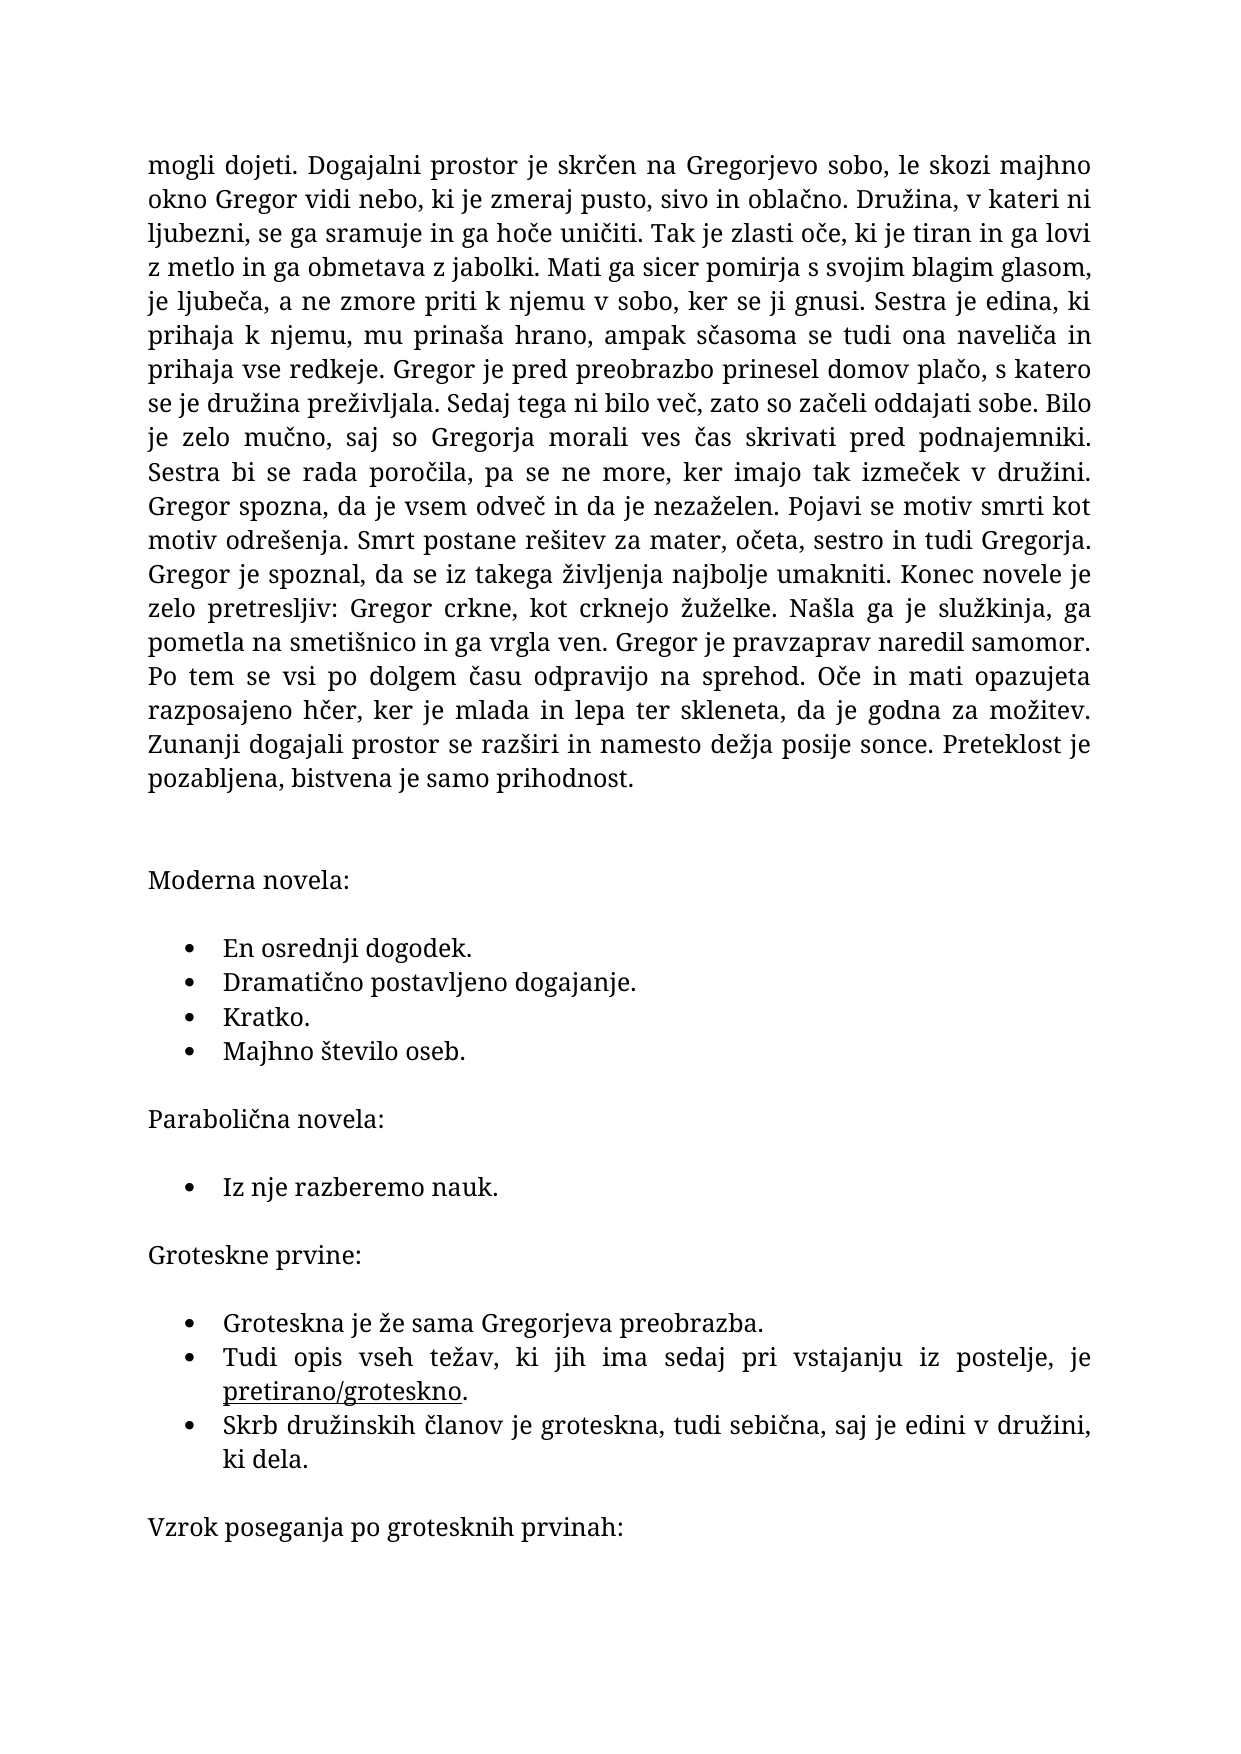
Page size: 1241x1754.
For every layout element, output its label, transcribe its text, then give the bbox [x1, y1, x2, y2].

list Kratko. [185, 999, 1093, 1033]
list En osrednji dogodek. [185, 931, 1093, 965]
text Vzrok poseganja po grotesknih prvinah: [148, 1510, 1093, 1544]
text mogli dojeti. Dogajalni prostor je skrčen na Gregorjevo sobo, le skozi majhno okno Gregor vidi nebo, ki je zmeraj pusto, sivo in oblačno. Družina, v kateri ni ljubezni, se ga sramuje in ga hoče uničiti. Tak je zlasti oče, ki je tiran in ga lovi z metlo in ga obmetava z jabolki. Mati ga sicer pomirja s svojim blagim glasom, je ljubeča, a ne zmore priti k njemu v sobo, ker se ji gnusi. Sestra je edina, ki prihaja k njemu, mu prinaša hrano, ampak sčasoma se tudi ona naveliča in prihaja vse redkeje. Gregor je pred preobrazbo prinesel domov plačo, s katero se je družina preživljala. Sedaj tega ni bilo več, zato so začeli oddajati sobe. Bilo je zelo mučno, saj so Gregorja morali ves čas skrivati pred podnajemniki. Sestra bi se rada poročila, pa se ne more, ker imajo tak izmeček v družini. Gregor spozna, da je vsem odveč in da je nezaželen. Pojavi se motiv smrti kot motiv odrešenja. Smrt postane rešitev za mater, očeta, sestro in tudi Gregorja. Gregor je spoznal, da se iz takega življenja najbolje umakniti. Konec novele je zelo pretresljiv: Gregor crkne, kot crknejo žuželke. Našla ga je služkinja, ga pometla na smetišnico in ga vrgla ven. Gregor je pravzaprav naredil samomor. Po tem se vsi po dolgem času odpravijo na sprehod. Oče in mati opazujeta razposajeno hčer, ker je mlada in lepa ter skleneta, da je godna za možitev. Zunanji dogajali prostor se razširi in namesto dežja posije sonce. Preteklost je pozabljena, bistvena je samo prihodnost. [148, 148, 1093, 795]
list Groteskna je že sama Gregorjeva preobrazba. [185, 1306, 1093, 1340]
list Tudi opis vseh težav, ki jih ima sedaj pri vstajanju iz postelje, je pretirano/groteskno. [185, 1340, 1093, 1408]
list Iz nje razberemo nauk. [185, 1169, 1093, 1203]
text Moderna novela: [148, 829, 1093, 897]
text Groteskne prvine: [148, 1238, 1093, 1272]
text Parabolična novela: [148, 1101, 1093, 1135]
list Majhno število oseb. [185, 1033, 1093, 1067]
list Dramatično postavljeno dogajanje. [185, 965, 1093, 999]
list Skrb družinskih članov je groteskna, tudi sebična, saj je edini v družini, ki dela. [185, 1408, 1093, 1476]
